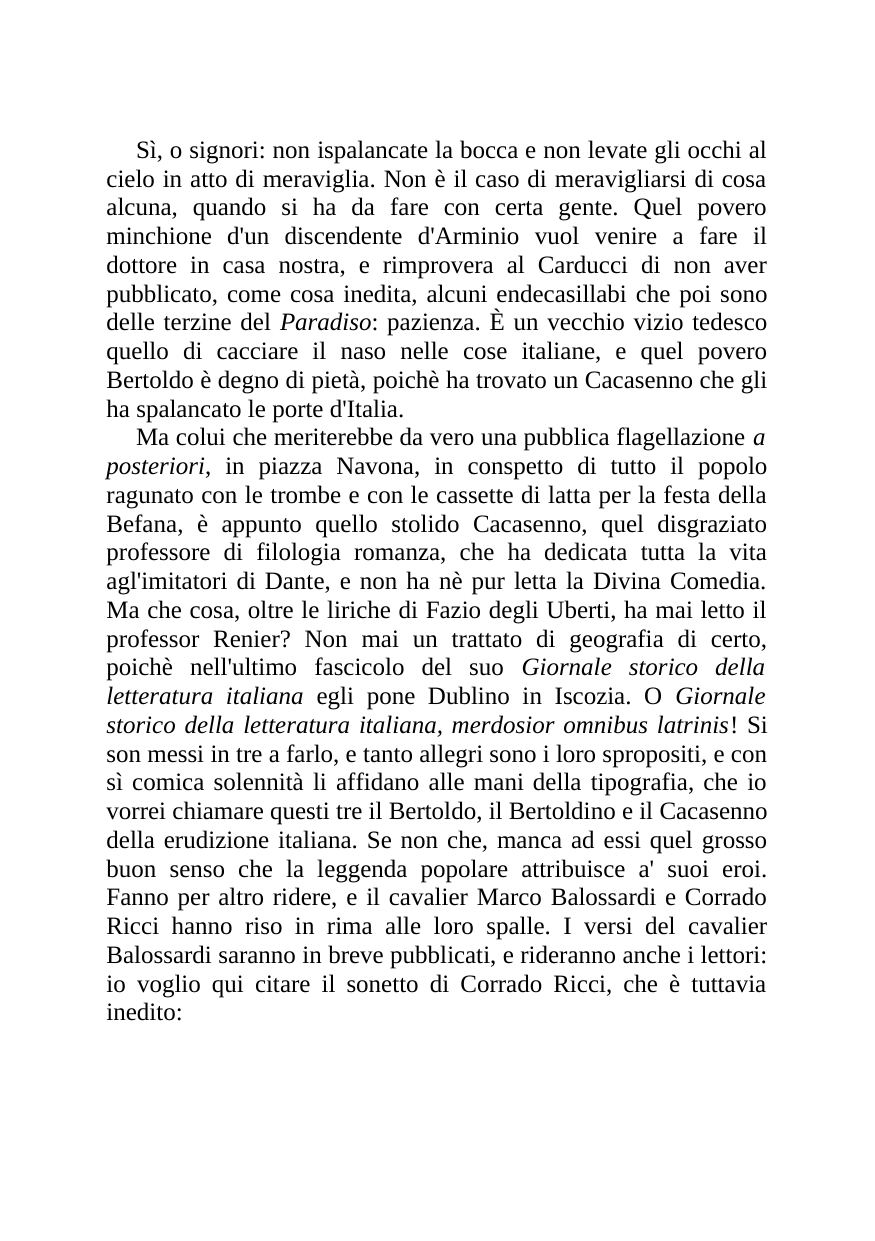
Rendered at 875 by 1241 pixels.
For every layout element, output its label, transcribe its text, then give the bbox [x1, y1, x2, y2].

text Ma colui che meriterebbe da vero una pubblica flagellazione a posteriori, in piazza Navona, in conspetto di tutto il popolo ragunato con le trombe e con le cassette di latta per la festa della Befana, è appunto quello stolido Cacasenno, quel disgraziato professore di filologia romanza, che ha dedicata tutta la vita agl'imitatori di Dante, e non ha nè pur letta la Divina Comedia. Ma che cosa, oltre le liriche di Fazio degli Uberti, ha mai letto il professor Renier? Non mai un trattato di geografia di certo, poichè nell'ultimo fascicolo del suo Giornale storico della letteratura italiana egli pone Dublino in Iscozia. O Giornale storico della letteratura italiana, merdosior omnibus latrinis! Si son messi in tre a farlo, e tanto allegri sono i loro spropositi, e con sì comica solennità li affidano alle mani della tipografia, che io vorrei chiamare questi tre il Bertoldo, il Bertoldino e il Cacasenno della erudizione italiana. Se non che, manca ad essi quel grosso buon senso che la leggenda popolare attribuisce a' suoi eroi. Fanno per altro ridere, e il cavalier Marco Balossardi e Corrado Ricci hanno riso in rima alle loro spalle. I versi del cavalier Balossardi saranno in breve pubblicati, e rideranno anche i lettori: io voglio qui citare il sonetto di Corrado Ricci, che è tuttavia inedito: [106, 422, 768, 1026]
text Sì, o signori: non ispalancate la bocca e non levate gli occhi al cielo in atto di meraviglia. Non è il caso di meravigliarsi di cosa alcuna, quando si ha da fare con certa gente. Quel povero minchione d'un discendente d'Arminio vuol venire a fare il dottore in casa nostra, e rimprovera al Carducci di non aver pubblicato, come cosa inedita, alcuni endecasillabi che poi sono delle terzine del Paradiso: pazienza. È un vecchio vizio tedesco quello di cacciare il naso nelle cose italiane, e quel povero Bertoldo è degno di pietà, poichè ha trovato un Cacasenno che gli ha spalancato le porte d'Italia. [106, 135, 768, 422]
